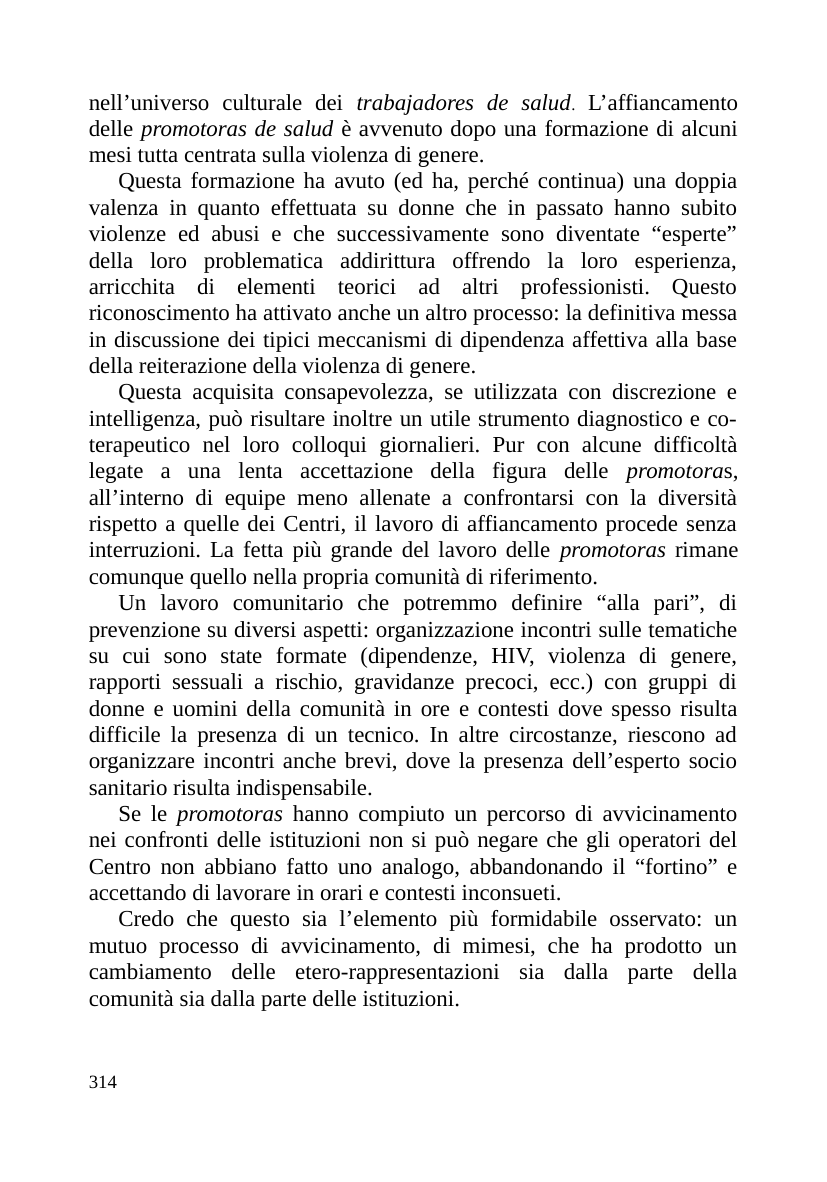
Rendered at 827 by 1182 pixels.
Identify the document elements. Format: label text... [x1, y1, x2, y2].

text Questa acquisita consapevolezza, se utilizzata con discrezione e intelligenza, può risultare inoltre un utile strumento diagnostico e co-terapeutico nel loro colloqui giornalieri. Pur con alcune difficoltà legate a una lenta accettazione della figura delle promotoras, all’interno di equipe meno allenate a confrontarsi con la diversità rispetto a quelle dei Centri, il lavoro di affiancamento procede senza interruzioni. La fetta più grande del lavoro delle promotoras rimane comunque quello nella propria comunità di riferimento. [88, 378, 738, 589]
text Questa formazione ha avuto (ed ha, perché continua) una doppia valenza in quanto effettuata su donne che in passato hanno subito violenze ed abusi e che successivamente sono diventate “esperte” della loro problematica addirittura offrendo la loro esperienza, arricchita di elementi teorici ad altri professionisti. Questo riconoscimento ha attivato anche un altro processo: la definitiva messa in discussione dei tipici meccanismi di dipendenza affettiva alla base della reiterazione della violenza di genere. [88, 168, 738, 378]
text Credo che questo sia l’elemento più formidabile osservato: un mutuo processo di avvicinamento, di mimesi, che ha prodotto un cambiamento delle etero-rappresentazioni sia dalla parte della comunità sia dalla parte delle istituzioni. [88, 906, 738, 1011]
text Se le promotoras hanno compiuto un percorso di avvicinamento nei confronti delle istituzioni non si può negare che gli operatori del Centro non abbiano fatto uno analogo, abbandonando il “fortino” e accettando di lavorare in orari e contesti inconsueti. [88, 800, 738, 906]
text nell’universo culturale dei trabajadores de salud. L’affiancamento delle promotoras de salud è avvenuto dopo una formazione di alcuni mesi tutta centrata sulla violenza di genere. [88, 88, 738, 168]
text Un lavoro comunitario che potremmo definire “alla pari”, di prevenzione su diversi aspetti: organizzazione incontri sulle tematiche su cui sono state formate (dipendenze, HIV, violenza di genere, rapporti sessuali a rischio, gravidanze precoci, ecc.) con gruppi di donne e uomini della comunità in ore e contesti dove spesso risulta difficile la presenza di un tecnico. In altre circostanze, riescono ad organizzare incontri anche brevi, dove la presenza dell’esperto socio sanitario risulta indispensabile. [88, 589, 738, 800]
